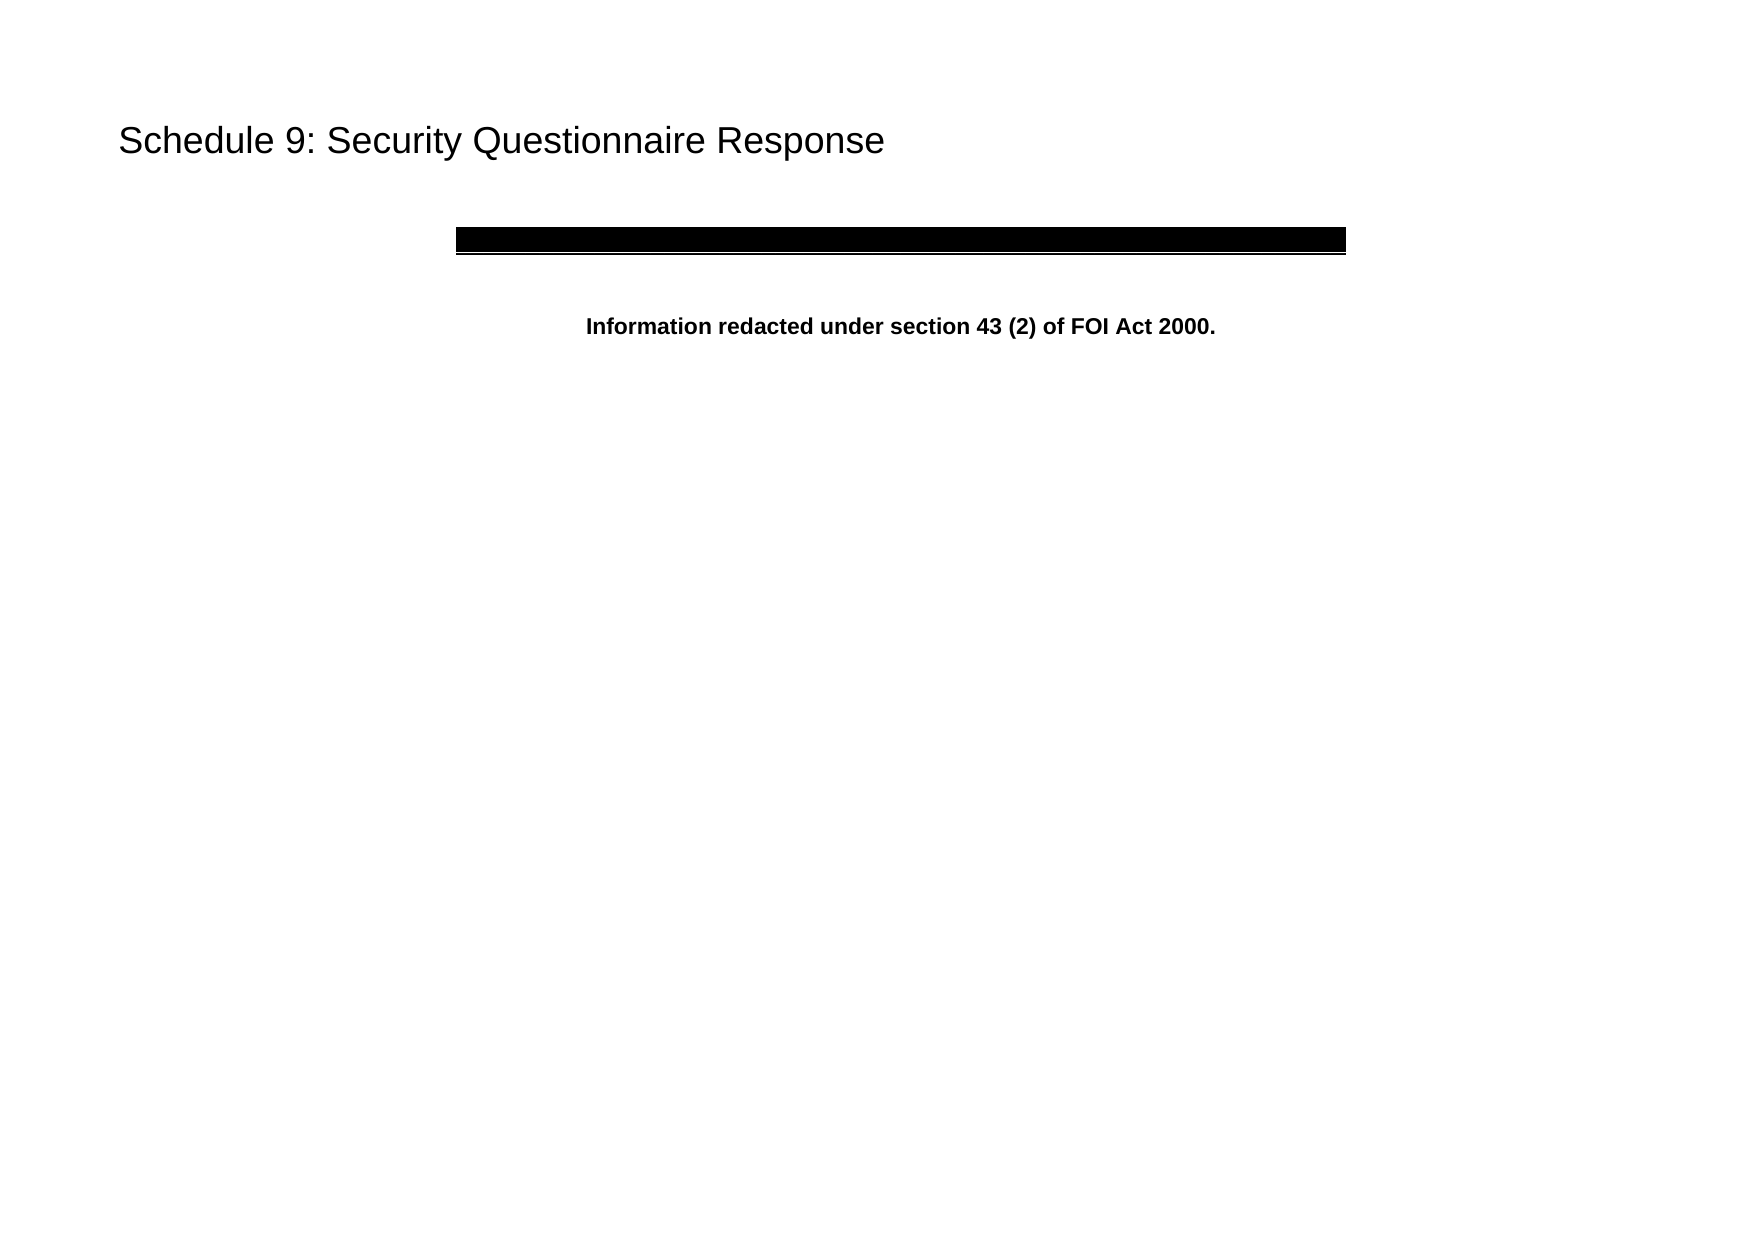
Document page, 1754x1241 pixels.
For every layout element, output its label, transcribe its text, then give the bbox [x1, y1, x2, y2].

text Information redacted under section 43 (2) of FOI Act 2000. [118, 313, 1684, 339]
text Schedule 9: Security Questionnaire Response [118, 118, 1678, 161]
text ________________________________________________________________ [118, 227, 1684, 255]
